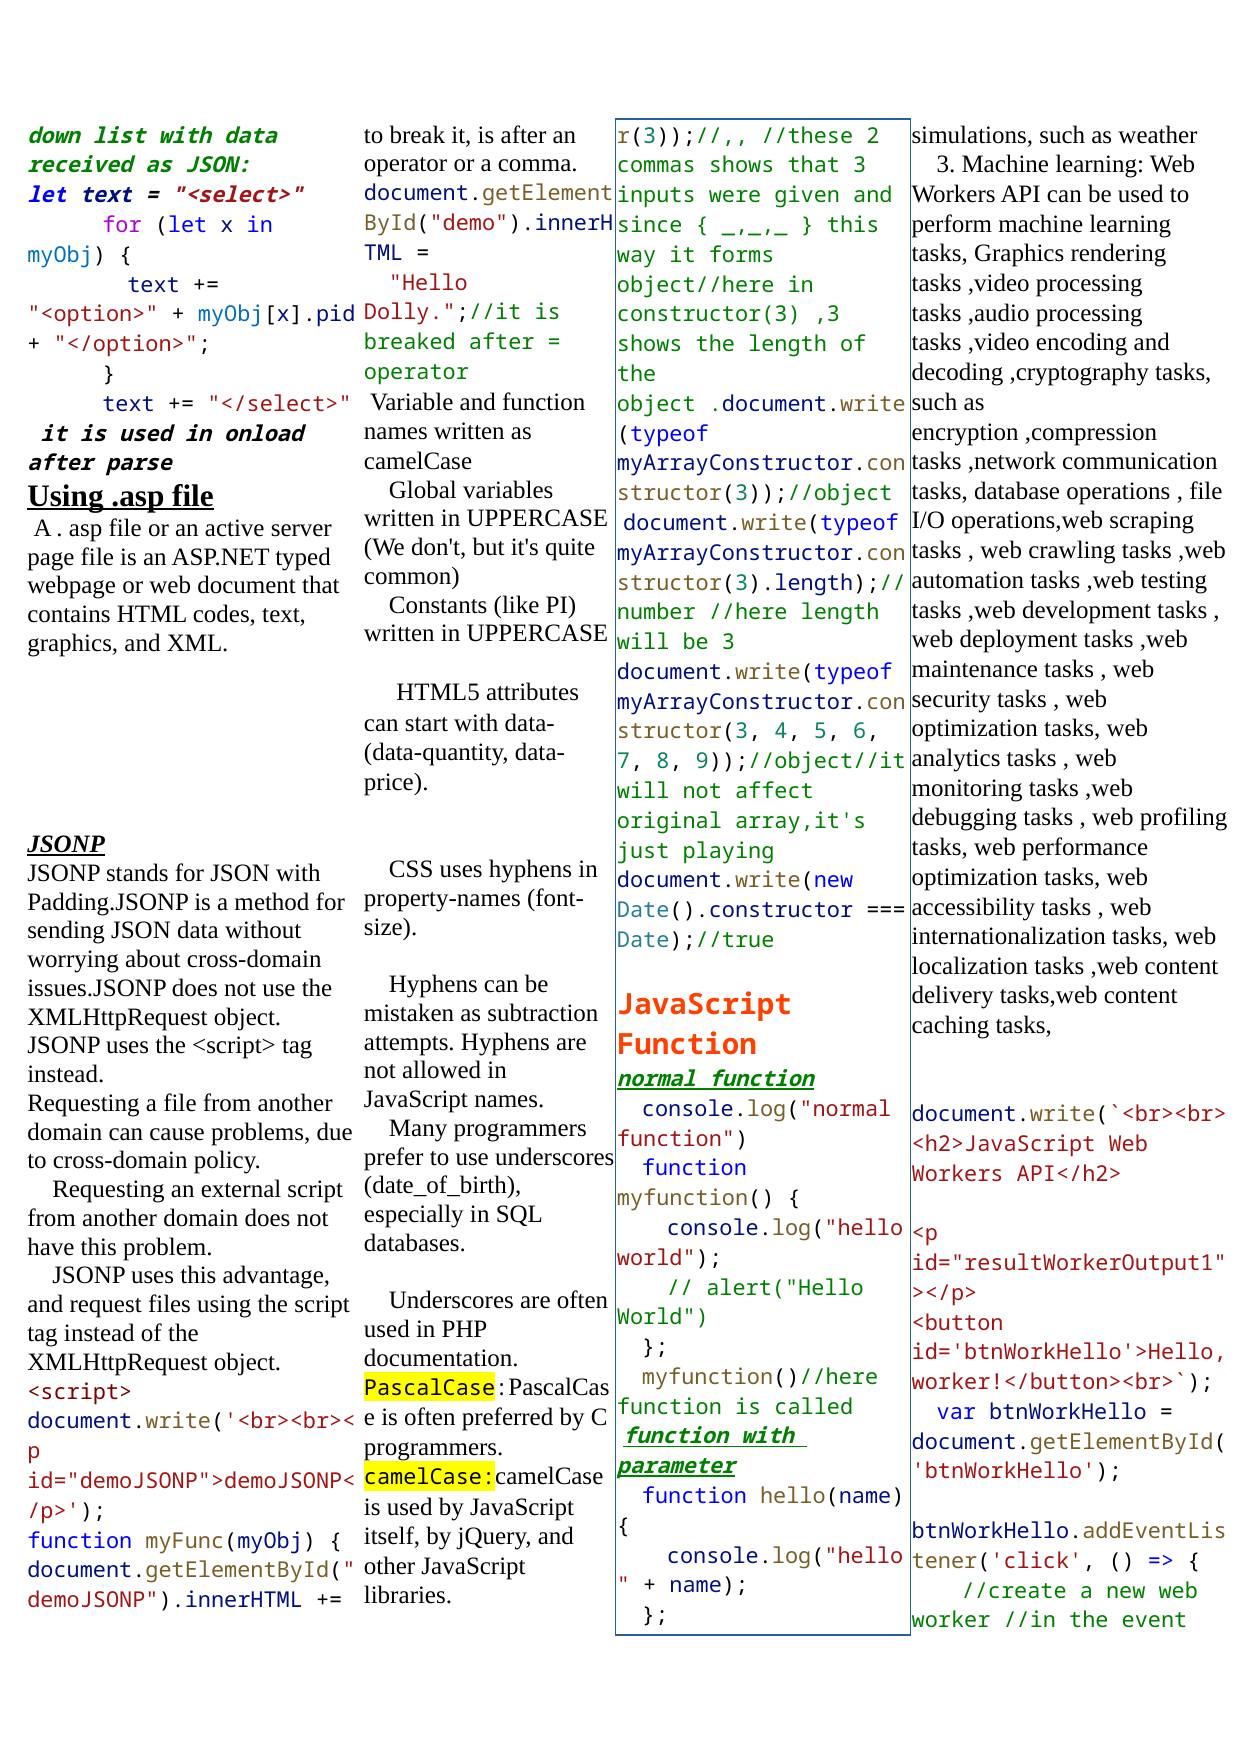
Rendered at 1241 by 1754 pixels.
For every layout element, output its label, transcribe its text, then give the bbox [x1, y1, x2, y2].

table_header r(3));//,, //these 2 commas shows that 3 inputs were given and since { _,_,_ } this way it forms object//here in constructor(3) ,3 shows the length of the object .document.write(typeof myArrayConstructor.constructor(3));//object document.write(typeof myArrayConstructor.constructor(3).length);//number //here length will be 3 document.write(typeof myArrayConstructor.constructor(3, 4, 5, 6, 7, 8, 9));//object//it will not affect original array,it's just playing document.write(new Date().constructor === Date);//true JavaScript Function normal function console.log("normal function") function myfunction() { console.log("hello world"); // alert("Hello World") }; myfunction()//here function is called function with parameter function hello(name) { console.log("hello " + name); }; [616, 120, 910, 1634]
